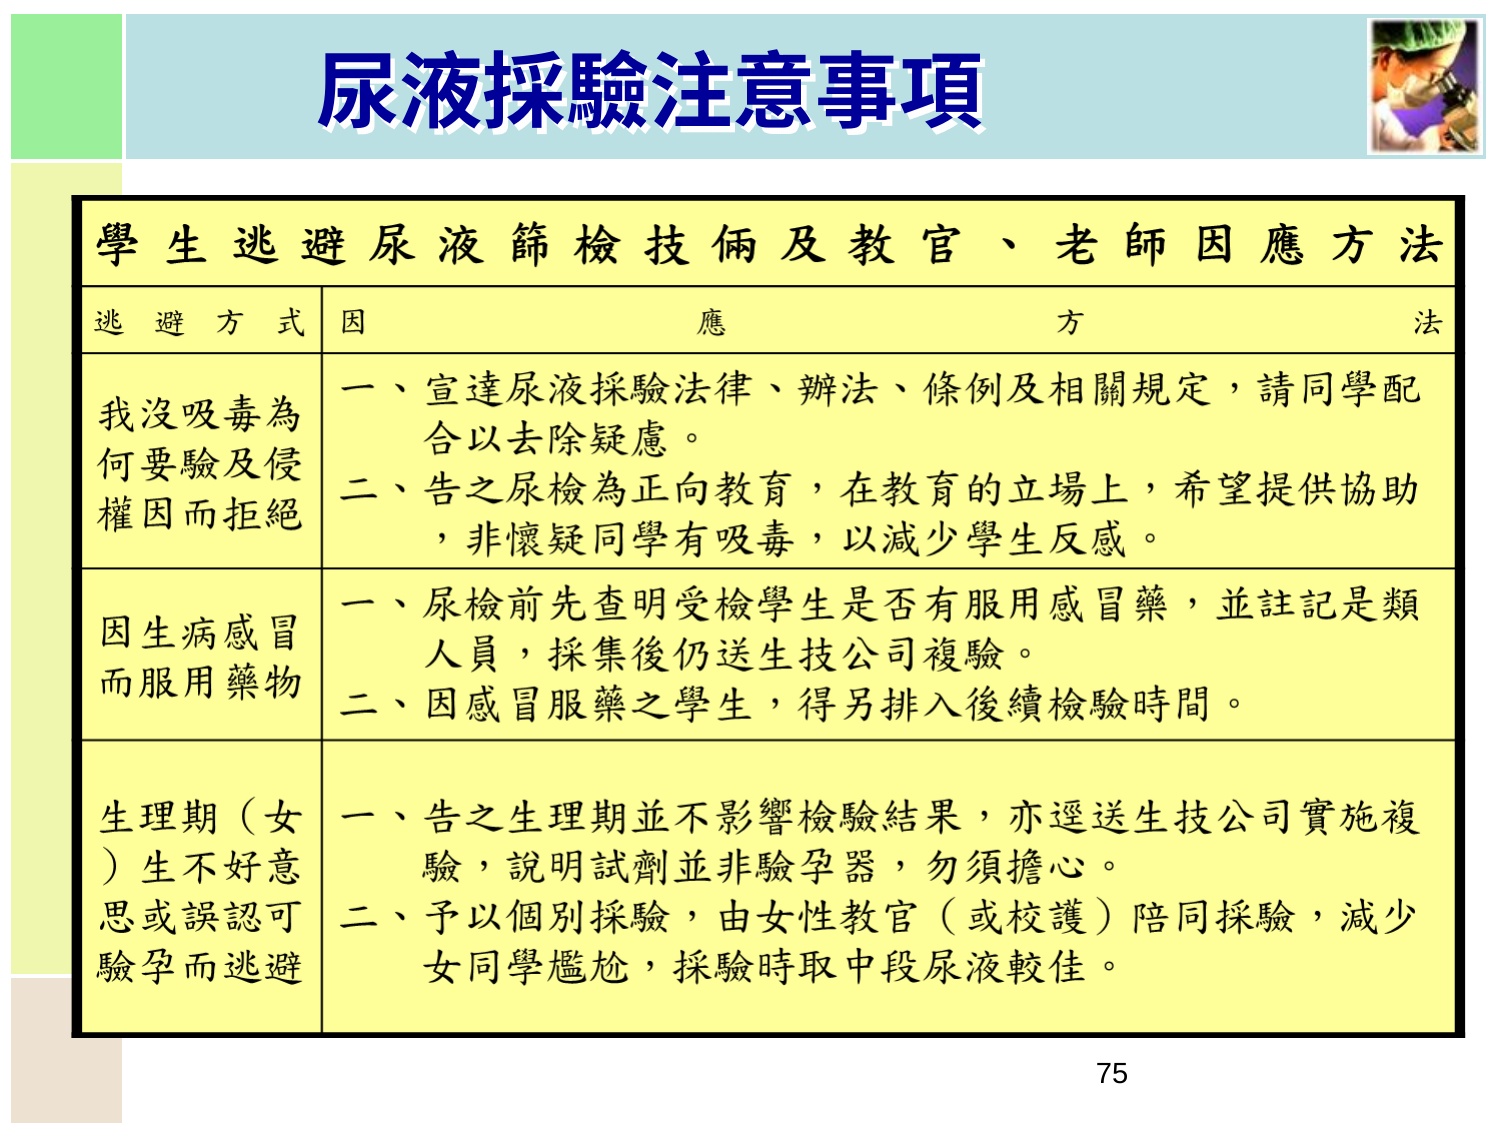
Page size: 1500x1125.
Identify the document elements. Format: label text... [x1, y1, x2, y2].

picture [1367, 19, 1483, 155]
text_box 尿液採驗注意事項 [301, 31, 998, 147]
text_box [1080, 1046, 1431, 1125]
picture [61, 196, 1475, 1039]
text_box [9, 12, 1488, 1125]
